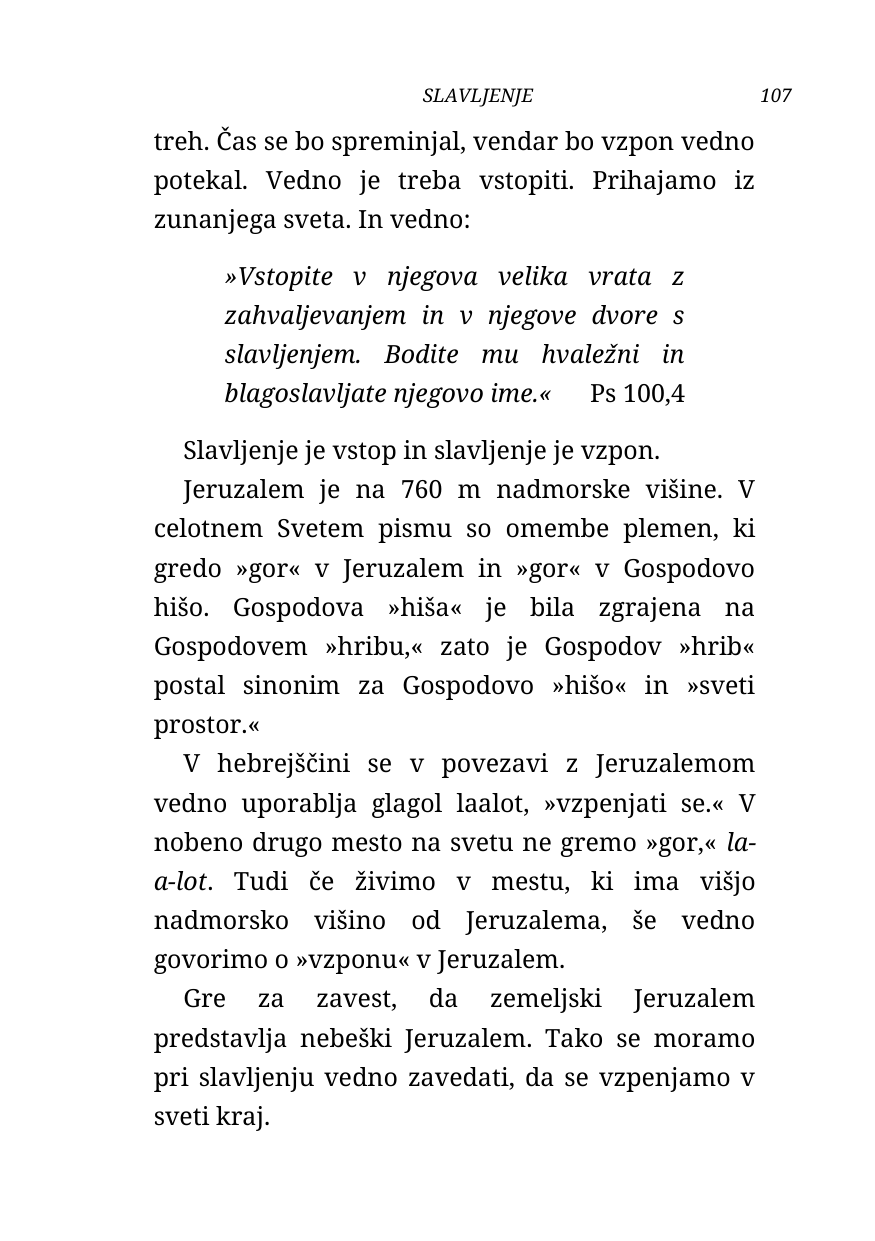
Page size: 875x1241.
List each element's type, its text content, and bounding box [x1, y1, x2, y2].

text Jeruzalem je na 760 m nadmorske višine. V celotnem Svetem pismu so omembe plemen, ki gredo »gor« v Jeruzalem in »gor« v Gospodovo hišo. Gospodova »hiša« je bila zgrajena na Gospodovem »hribu,« zato je Gospodov »hrib« postal sinonim za Gospodovo »hišo« in »sveti prostor.« [153, 472, 756, 741]
text Slavljenje je vstop in slavljenje je vzpon. [153, 433, 756, 467]
text treh. Čas se bo spreminjal, vendar bo vzpon vedno potekal. Vedno je treba vstopiti. Prihajamo iz zunanjega sveta. In vedno: [153, 123, 756, 236]
text V hebrejščini se v povezavi z Jeruzalemom vedno uporablja glagol laalot, »vzpenjati se.« V nobeno drugo mesto na svetu ne gremo »gor,« la-a-lot. Tudi če živimo v mestu, ki ima višjo nadmorsko višino od Jeruzalema, še vedno govorimo o »vzponu« v Jeruzalem. [153, 746, 756, 976]
text Gre za zavest, da zemeljski Jeruzalem predstavlja nebeški Jeruzalem. Tako se moramo pri slavljenju vedno zavedati, da se vzpenjamo v sveti kraj. [153, 981, 756, 1133]
text »Vstopite v njegova velika vrata z zahvaljevanjem in v njegove dvore s slavljenjem. Bodite mu hvaležni in blagoslavljate njegovo ime.« Ps 100,4 [224, 258, 685, 410]
